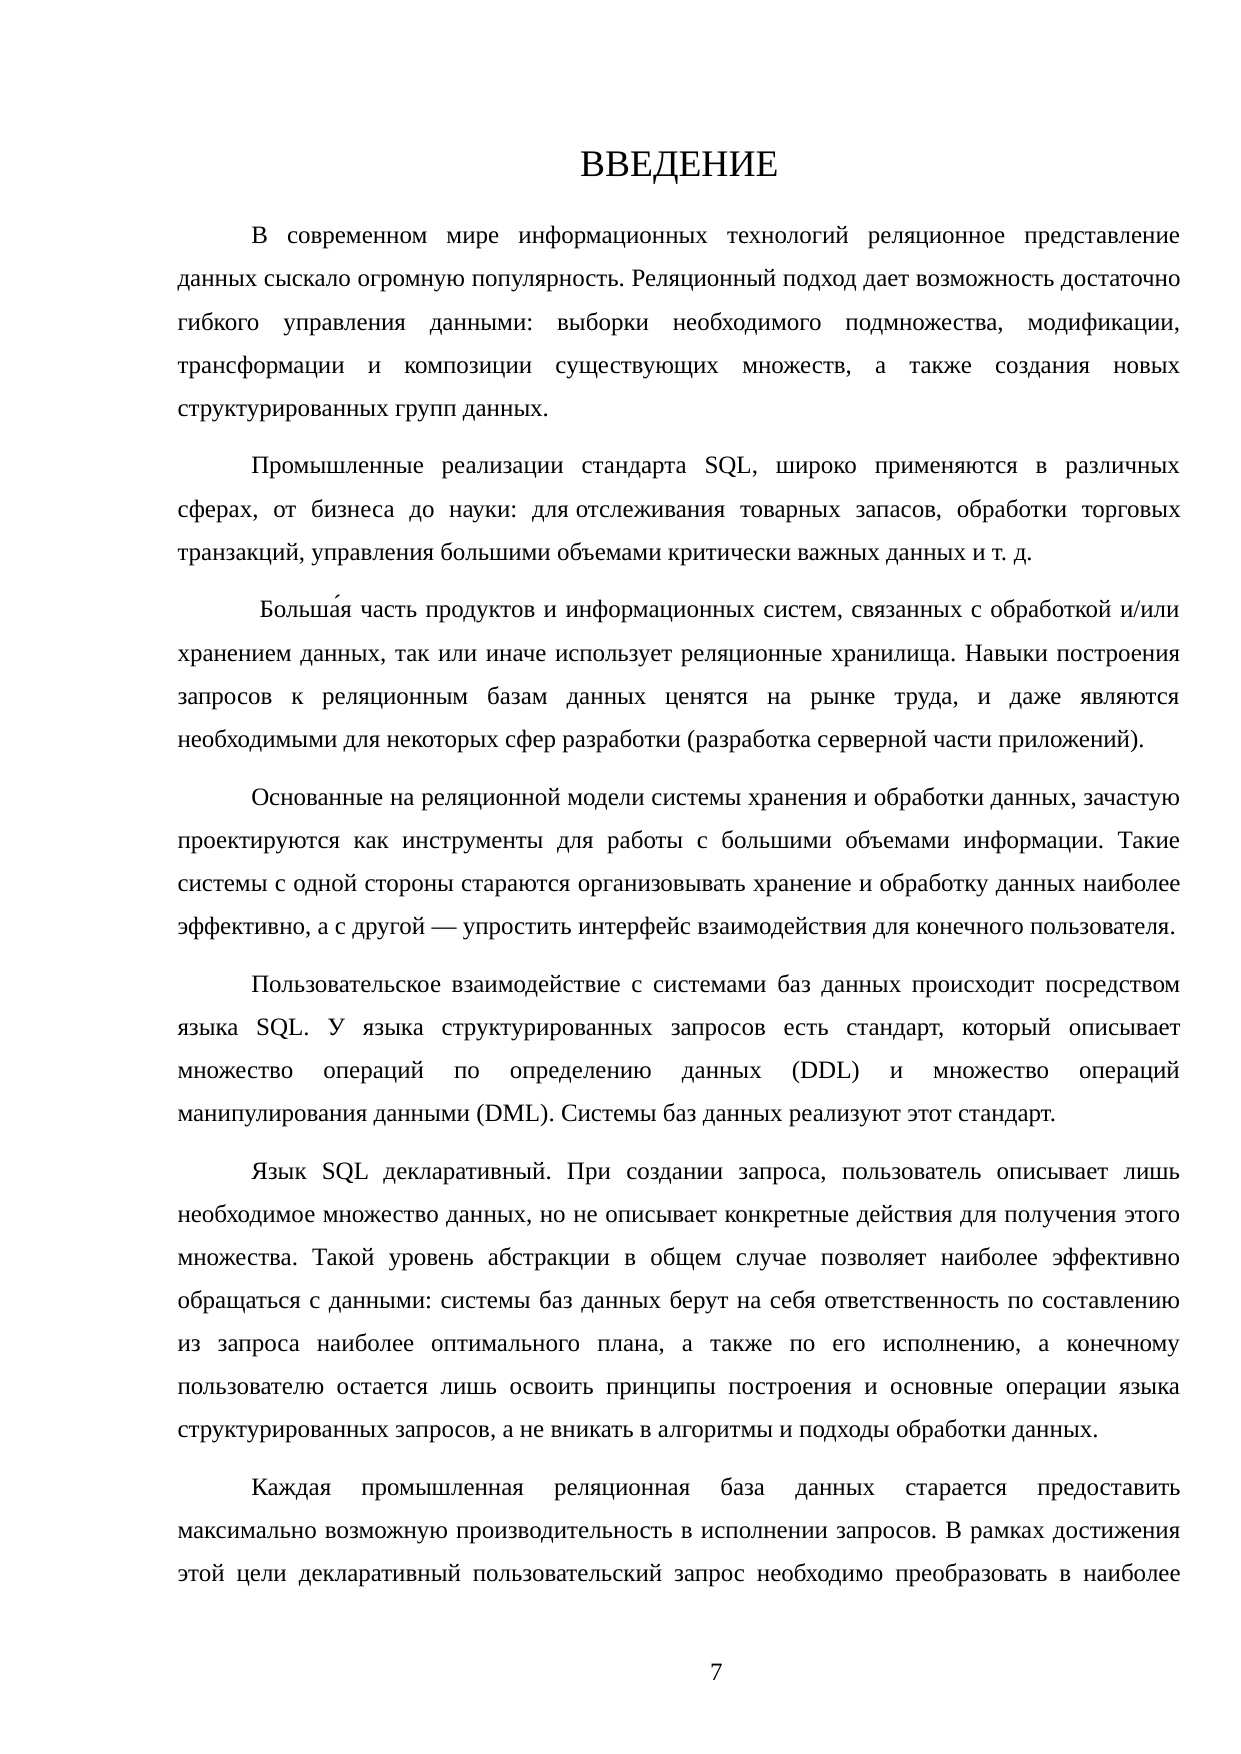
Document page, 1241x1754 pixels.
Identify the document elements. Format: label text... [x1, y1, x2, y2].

text Язык SQL декларативный. При создании запроса, пользователь описывает лишь необходимое множество данных, но не описывает конкретные действия для получения этого множества. Такой уровень абстракции в общем случае позволяет наиболее эффективно обращаться с данными: системы баз данных берут на себя ответственность по составлению из запроса наиболее оптимального плана, а также по его исполнению, а конечному пользователю остается лишь освоить принципы построения и основные операции языка структурированных запросов, а не вникать в алгоритмы и подходы обработки данных. [177, 1156, 1181, 1443]
subtitle ВВЕДЕНИЕ [177, 142, 1181, 185]
text Больша́я часть продуктов и информационных систем, связанных с обработкой и/или хранением данных, так или иначе использует реляционные хранилища. Навыки построения запросов к реляционным базам данных ценятся на рынке труда, и даже являются необходимыми для некоторых сфер разработки (разработка серверной части приложений). [177, 594, 1181, 753]
text Основанные на реляционной модели системы хранения и обработки данных, зачастую проектируются как инструменты для работы с большими объемами информации. Такие системы с одной стороны стараются организовывать хранение и обработку данных наиболее эффективно, а с другой — упростить интерфейс взаимодействия для конечного пользователя. [177, 782, 1181, 940]
text Промышленные реализации стандарта SQL, широко применяются в различных сферах, от бизнеса до науки: для отслеживания товарных запасов, обработки торговых транзакций, управления большими объемами критически важных данных и т. д. [177, 451, 1181, 566]
text Каждая промышленная реляционная база данных старается предоставить максимально возможную производительность в исполнении запросов. В рамках достижения этой цели декларативный пользовательский запрос необходимо преобразовать в наиболее [177, 1472, 1181, 1587]
text Пользовательское взаимодействие с системами баз данных происходит посредством языка SQL. У языка структурированных запросов есть стандарт, который описывает множество операций по определению данных (DDL) и множество операций манипулирования данными (DML). Системы баз данных реализуют этот стандарт. [177, 969, 1181, 1127]
text В современном мире информационных технологий реляционное представление данных сыскало огромную популярность. Реляционный подход дает возможность достаточно гибкого управления данными: выборки необходимого подмножества, модификации, трансформации и композиции существующих множеств, а также создания новых структурированных групп данных. [177, 220, 1181, 422]
